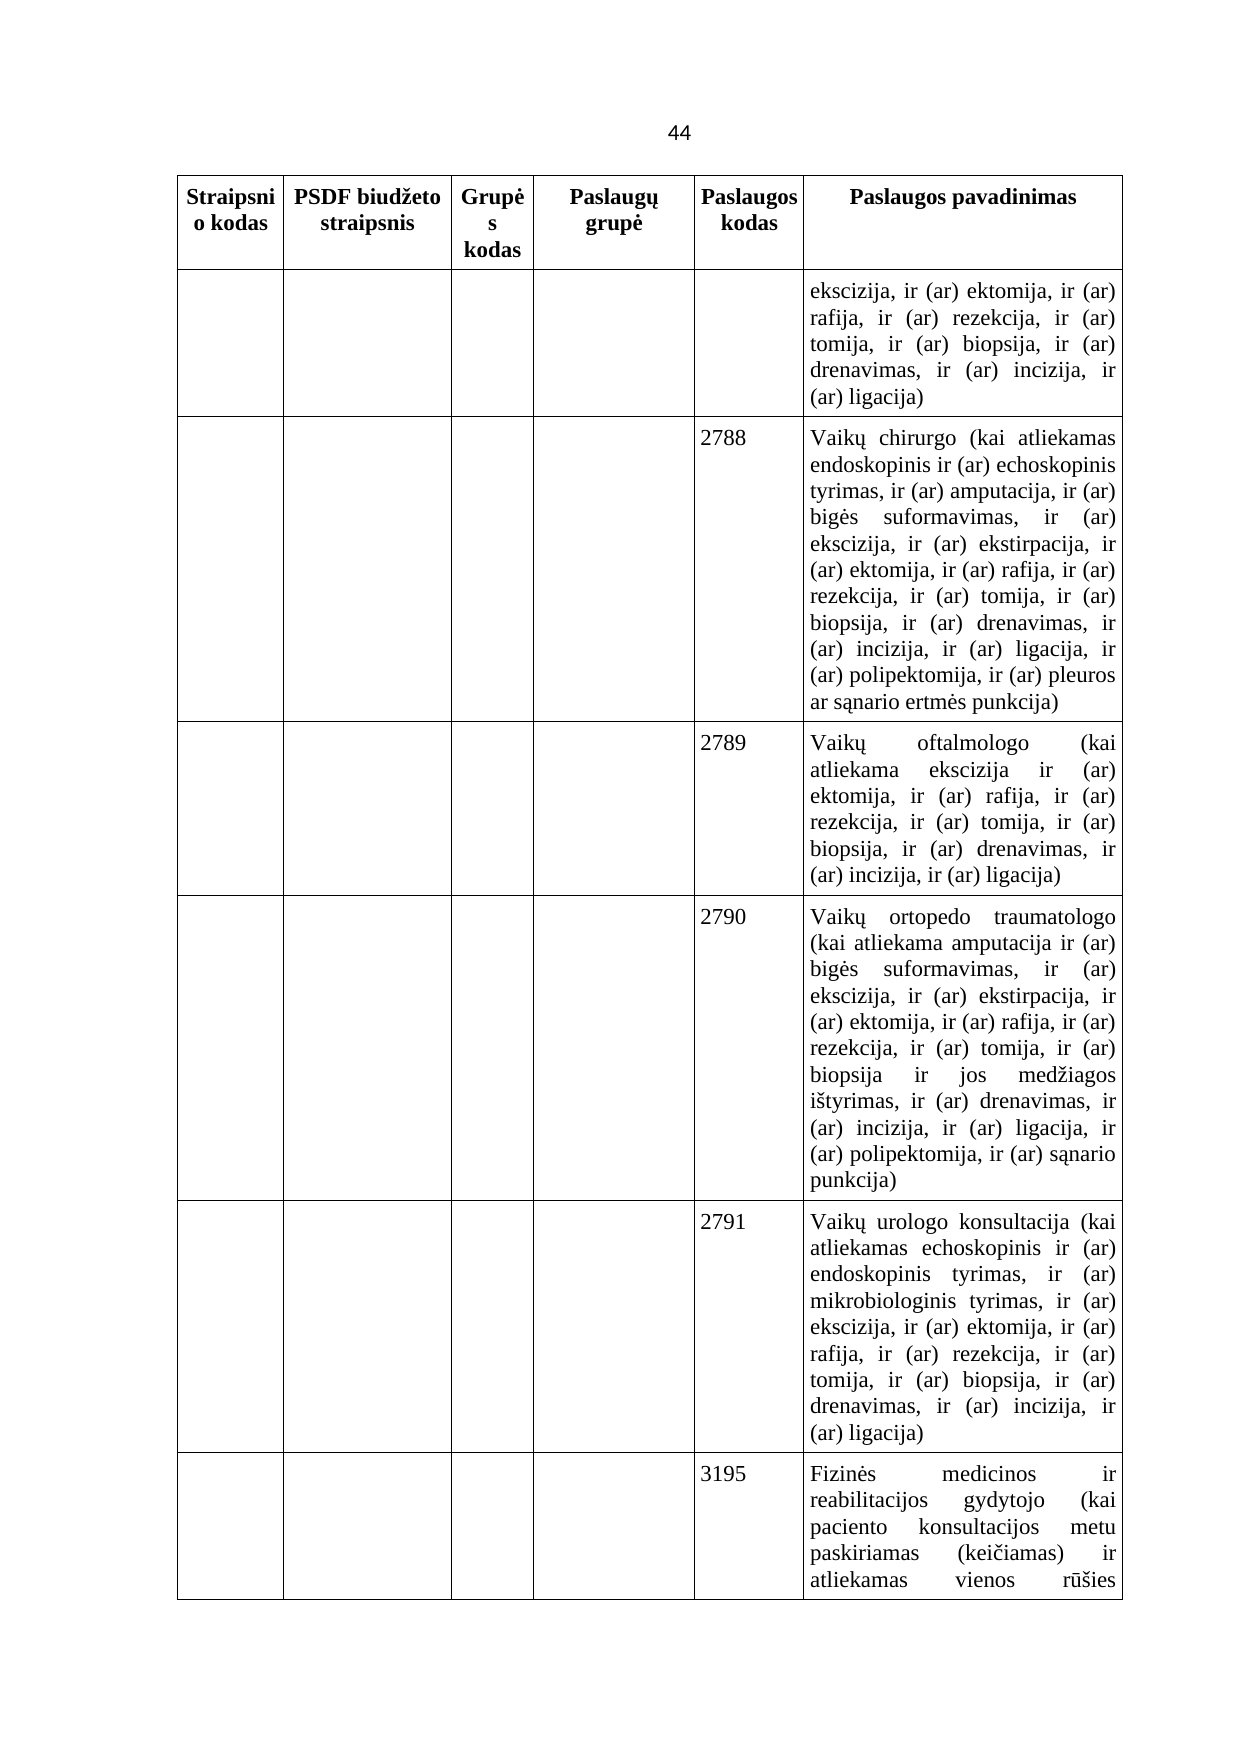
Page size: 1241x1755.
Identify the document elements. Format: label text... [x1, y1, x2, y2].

table_cell Fizinės medicinos ir reabilitacijos gydytojo (kai paciento konsultacijos metu paskiriamas (keičiamas) ir atliekamas vienos rūšies [804, 1453, 1122, 1599]
table_cell [534, 417, 694, 721]
table_cell [284, 417, 451, 721]
table_cell [178, 896, 283, 1200]
table_cell [178, 417, 283, 721]
table_cell Vaikų chirurgo (kai atliekamas endoskopinis ir (ar) echoskopinis tyrimas, ir (ar) amputacija, ir (ar) bigės suformavimas, ir (ar) ekscizija, ir (ar) ekstirpacija, ir (ar) ektomija, ir (ar) rafija, ir (ar) rezekcija, ir (ar) tomija, ir (ar) biopsija, ir (ar) drenavimas, ir (ar) incizija, ir (ar) ligacija, ir (ar) polipektomija, ir (ar) pleuros ar sąnario ertmės punkcija) [804, 417, 1122, 721]
table_cell [284, 1453, 451, 1599]
table_cell [452, 722, 533, 894]
table_cell [534, 896, 694, 1200]
table_cell 2791 [695, 1201, 803, 1452]
table_header Straipsnio kodas [178, 176, 283, 269]
table_cell [284, 896, 451, 1200]
table_header PSDF biudžeto straipsnis [284, 176, 451, 269]
table_cell [178, 1453, 283, 1599]
table_cell [534, 1453, 694, 1599]
table_cell [534, 270, 694, 416]
table_cell [452, 417, 533, 721]
table_cell [452, 1201, 533, 1452]
table_cell [178, 270, 283, 416]
table_cell [452, 896, 533, 1200]
table_cell [284, 722, 451, 894]
table_header Paslaugų grupė [534, 176, 694, 269]
table_cell ekscizija, ir (ar) ektomija, ir (ar) rafija, ir (ar) rezekcija, ir (ar) tomija, ir (ar) biopsija, ir (ar) drenavimas, ir (ar) incizija, ir (ar) ligacija) [804, 270, 1122, 416]
table_cell Vaikų urologo konsultacija (kai atliekamas echoskopinis ir (ar) endoskopinis tyrimas, ir (ar) mikrobiologinis tyrimas, ir (ar) ekscizija, ir (ar) ektomija, ir (ar) rafija, ir (ar) rezekcija, ir (ar) tomija, ir (ar) biopsija, ir (ar) drenavimas, ir (ar) incizija, ir (ar) ligacija) [804, 1201, 1122, 1452]
table_header Paslaugos pavadinimas [804, 176, 1122, 269]
table_cell Vaikų oftalmologo (kai atliekama ekscizija ir (ar) ektomija, ir (ar) rafija, ir (ar) rezekcija, ir (ar) tomija, ir (ar) biopsija, ir (ar) drenavimas, ir (ar) incizija, ir (ar) ligacija) [804, 722, 1122, 894]
table_cell 3195 [695, 1453, 803, 1599]
table_cell [534, 1201, 694, 1452]
table_cell [178, 1201, 283, 1452]
table_cell [178, 722, 283, 894]
table_cell Vaikų ortopedo traumatologo (kai atliekama amputacija ir (ar) bigės suformavimas, ir (ar) ekscizija, ir (ar) ekstirpacija, ir (ar) ektomija, ir (ar) rafija, ir (ar) rezekcija, ir (ar) tomija, ir (ar) biopsija ir jos medžiagos ištyrimas, ir (ar) drenavimas, ir (ar) incizija, ir (ar) ligacija, ir (ar) polipektomija, ir (ar) sąnario punkcija) [804, 896, 1122, 1200]
table_cell [452, 1453, 533, 1599]
table_cell 2790 [695, 896, 803, 1200]
table_cell [284, 270, 451, 416]
table_header Grupės kodas [452, 176, 533, 269]
table_header Paslaugos kodas [695, 176, 803, 269]
table_cell 2788 [695, 417, 803, 721]
table_cell [695, 270, 803, 416]
table_cell 2789 [695, 722, 803, 894]
table_cell [284, 1201, 451, 1452]
table_cell [452, 270, 533, 416]
table_cell [534, 722, 694, 894]
